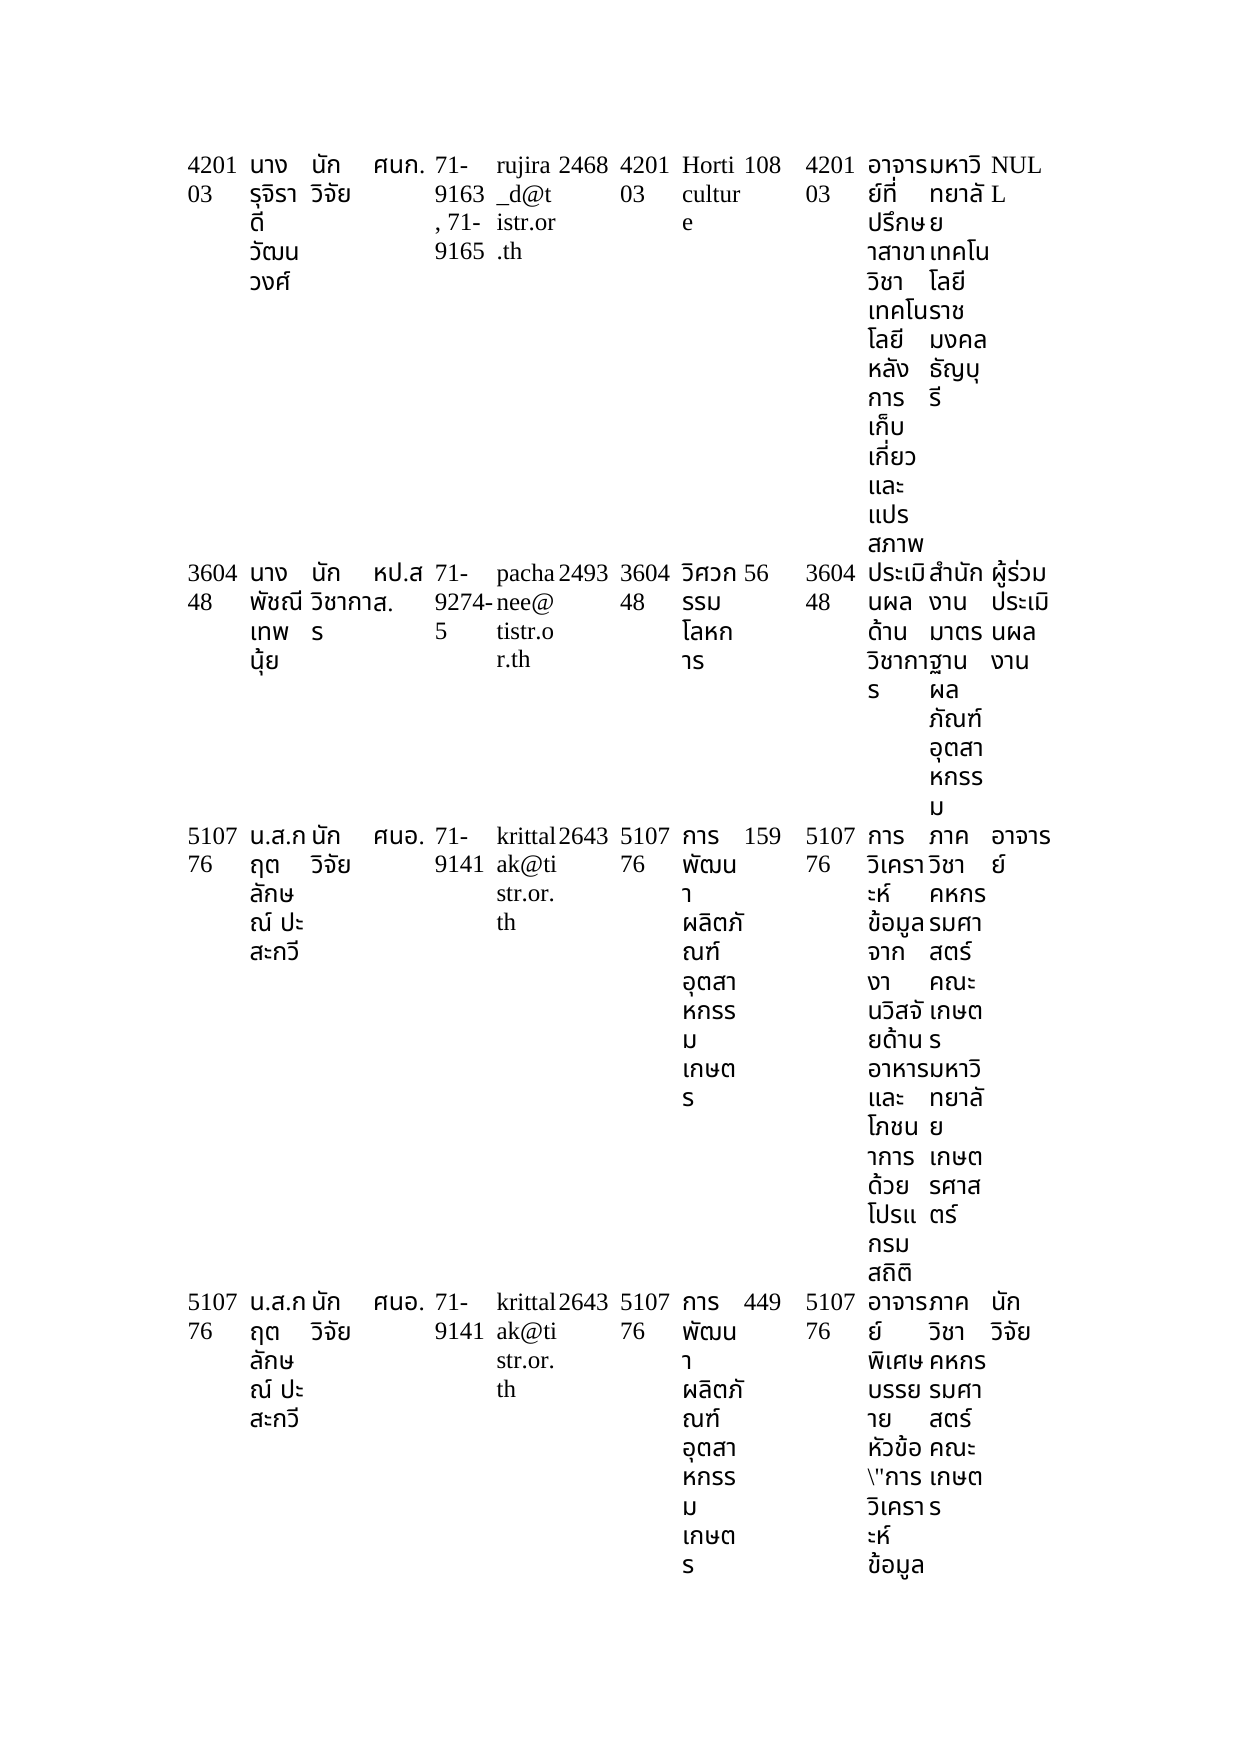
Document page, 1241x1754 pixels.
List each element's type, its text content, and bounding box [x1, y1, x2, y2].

table_cell 449 [744, 1288, 805, 1579]
table_cell มหาวิทยาลัยเทคโนโลยีราชมงคลธัญบุรี [929, 150, 991, 558]
table_cell 56 [744, 558, 805, 821]
table_cell นักวิจัย [991, 1288, 1053, 1579]
table_cell NULL [991, 150, 1053, 558]
table_cell ภาควิชาคหกรรมศาสตร์ คณะเกษตร [929, 1288, 991, 1579]
table_cell pachanee@tistr.or.th [496, 558, 558, 821]
table_cell การพัฒนาผลิตภัณฑ์อุตสาหกรรมเกษตร [682, 821, 743, 1287]
table_cell 159 [744, 821, 805, 1287]
table_cell 2468 [558, 150, 620, 558]
table_cell krittalak@tistr.or.th [496, 1288, 558, 1579]
table_cell 71-9163 , 71-9165 [435, 150, 496, 558]
table_cell น.ส.กฤตลักษณ์ ปะสะกวี [249, 1288, 311, 1579]
table_cell อาจารย์ [991, 821, 1053, 1287]
table_cell 108 [744, 150, 805, 558]
table_cell 71-9141 [435, 821, 496, 1287]
table_cell 510776 [188, 821, 249, 1287]
table_cell นางรุจิรา ดีวัฒนวงศ์ [249, 150, 311, 558]
table_cell ผู้ร่วมประเมินผลงาน [991, 558, 1053, 821]
table_cell 510776 [620, 821, 682, 1287]
table_cell ศนก. [373, 150, 434, 558]
table_cell 510776 [620, 1288, 682, 1579]
table_cell นักวิชาการ [311, 558, 373, 821]
table_cell 420103 [805, 150, 867, 558]
table_cell 510776 [188, 1288, 249, 1579]
table_cell วิศวกรรมโลหการ [682, 558, 743, 821]
table_cell สำนักงานมาตรฐานผลภัณฑ์อุตสาหกรรม [929, 558, 991, 821]
table_cell 510776 [805, 1288, 867, 1579]
table_cell น.ส.กฤตลักษณ์ ปะสะกวี [249, 821, 311, 1287]
table_cell 420103 [188, 150, 249, 558]
table_cell นักวิจัย [311, 150, 373, 558]
table_cell 360448 [805, 558, 867, 821]
table_cell นักวิจัย [311, 1288, 373, 1579]
table_cell 360448 [188, 558, 249, 821]
table_cell 71-9274-5 [435, 558, 496, 821]
table_cell 2643 [558, 1288, 620, 1579]
table_cell 360448 [620, 558, 682, 821]
table_cell ประเมินผลด้านวิชาการ [867, 558, 929, 821]
table_cell 71-9141 [435, 1288, 496, 1579]
table_cell 2493 [558, 558, 620, 821]
table_cell ศนอ. [373, 821, 434, 1287]
table_cell การวิเคราะห์ข้อมูลจากงานวิสจัยด้านอาหารและโภชนาการด้วยโปรแกรมสถิติ [867, 821, 929, 1287]
table_cell 510776 [805, 821, 867, 1287]
table_cell ศนอ. [373, 1288, 434, 1579]
table_cell นักวิจัย [311, 821, 373, 1287]
table_cell rujira_d@tistr.or.th [496, 150, 558, 558]
table_cell 2643 [558, 821, 620, 1287]
table_cell Horticulture [682, 150, 743, 558]
table_cell อาจารย์พิเศษ บรรยายหัวข้อ \"การวิเคราะห์ข้อมูล [867, 1288, 929, 1579]
table_cell ภาควิชาคหกรรมศาสตร์ คณะเกษตร มหาวิทยาลัยเกษตรศาสตร์ [929, 821, 991, 1287]
table_cell 420103 [620, 150, 682, 558]
table_cell นางพัชณี เทพนุ้ย [249, 558, 311, 821]
table_cell อาจารย์ที่ปรึกษาสาขาวิชาเทคโนโลยีหลังการเก็บเกี่ยวและแปรสภาพ [867, 150, 929, 558]
table_cell krittalak@tistr.or.th [496, 821, 558, 1287]
table_cell การพัฒนาผลิตภัณฑ์อุตสาหกรรมเกษตร [682, 1288, 743, 1579]
table_cell หป.สส. [373, 558, 434, 821]
